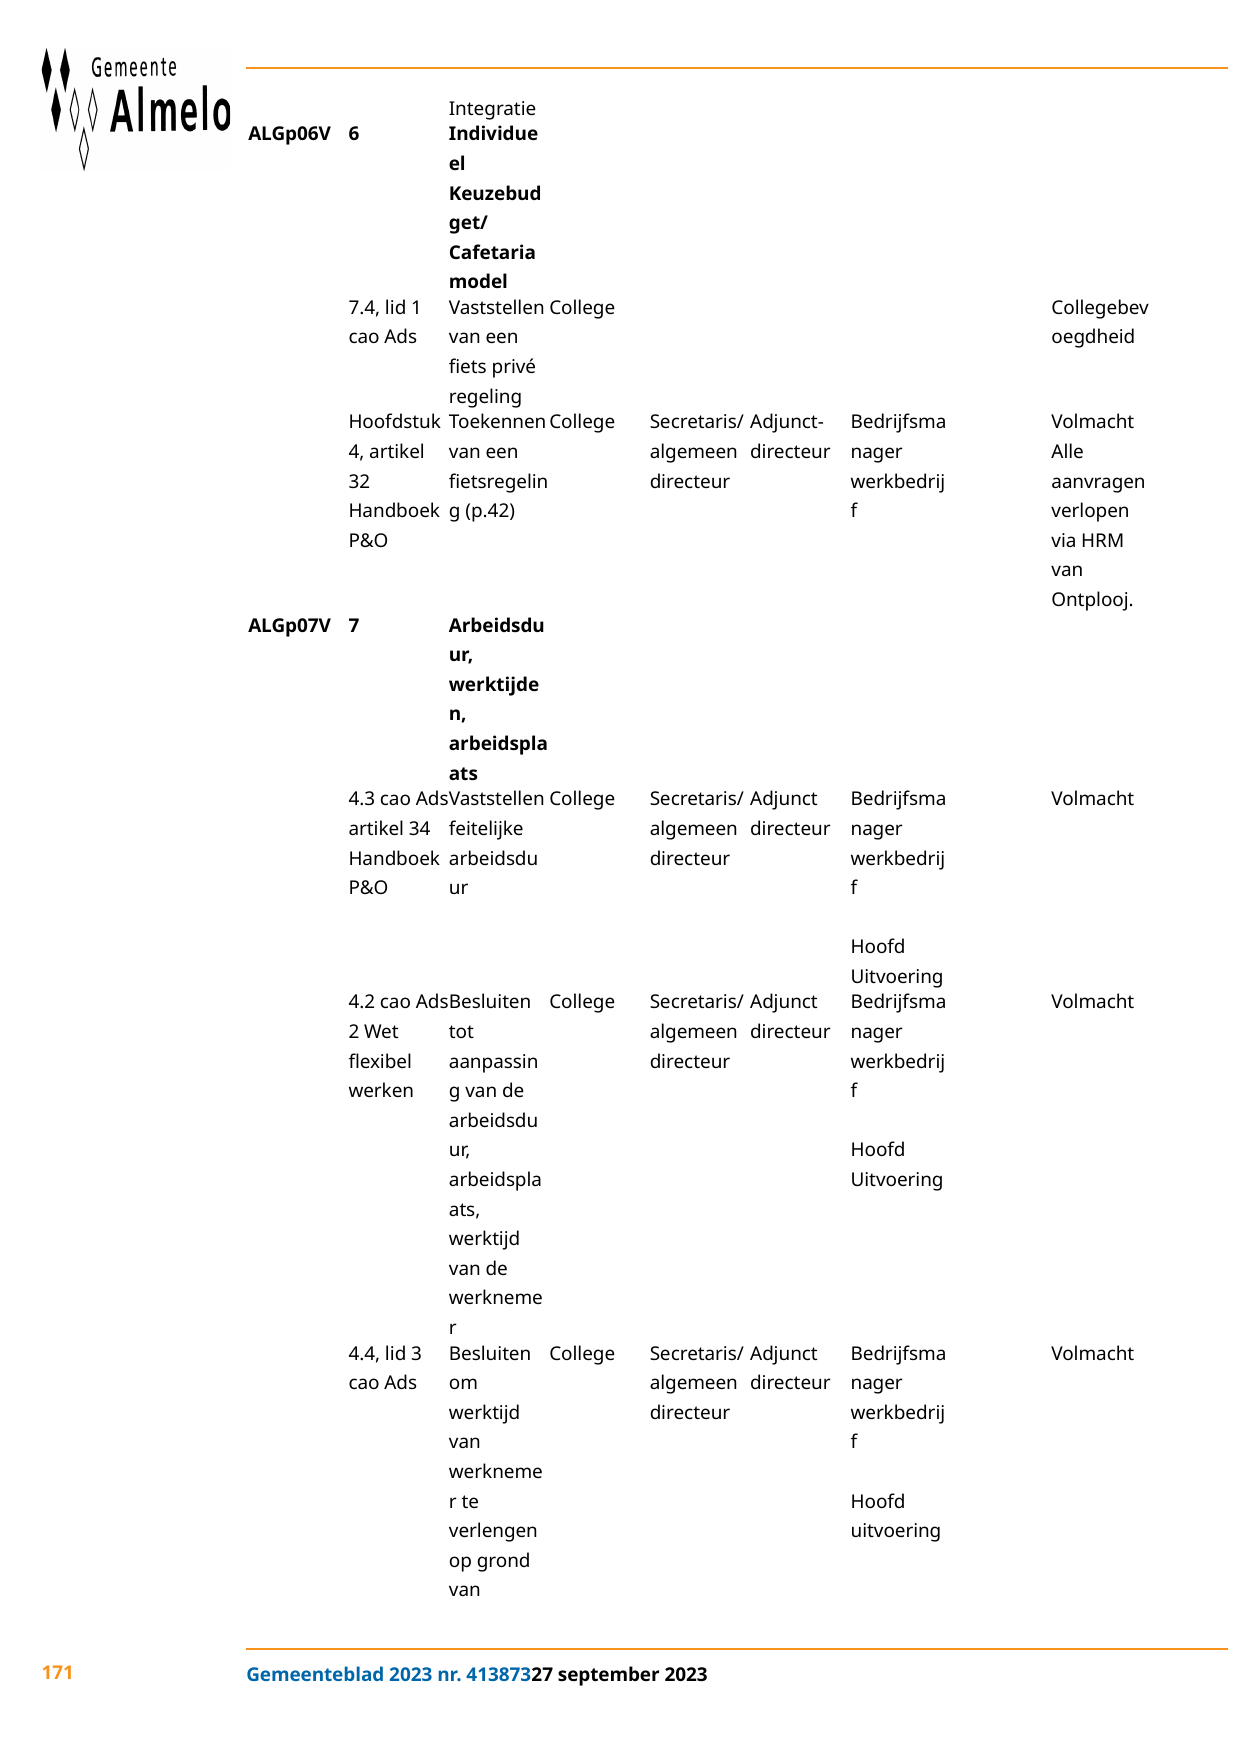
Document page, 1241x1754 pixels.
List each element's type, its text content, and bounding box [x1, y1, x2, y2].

table_cell Secretaris/ algemeen directeur [650, 786, 750, 989]
table_cell 7.4, lid 1 cao Ads [348, 294, 449, 409]
table_cell Vaststellen feitelijke arbeidsduur [449, 786, 549, 989]
table_cell Adjunct-directeur [750, 409, 850, 612]
table_cell [951, 294, 1051, 409]
table_cell [951, 121, 1051, 294]
table_cell [549, 95, 649, 121]
table_cell [1051, 95, 1152, 121]
table_cell [951, 409, 1051, 612]
table_cell Volmacht Alle aanvragen verlopen via HRM van Ontplooj. [1051, 409, 1152, 612]
table_cell Volmacht [1051, 786, 1152, 989]
table_cell Bedrijfsmanager werkbedrijf Hoofd Uitvoering [850, 989, 951, 1340]
table_cell [248, 294, 348, 409]
table_cell [248, 786, 348, 989]
table_cell 4.3 cao Ads artikel 34 Handboek P&O [348, 786, 449, 989]
table_cell Volmacht [1051, 989, 1152, 1340]
table_cell ALGp06V [248, 121, 348, 294]
table_cell [850, 294, 951, 409]
table_cell [549, 121, 649, 294]
table_cell College [549, 989, 649, 1340]
table_cell 7 [348, 612, 449, 786]
table_cell Adjunct directeur [750, 989, 850, 1340]
table_cell [850, 612, 951, 786]
table_cell [549, 612, 649, 786]
table_cell Adjunct directeur [750, 1340, 850, 1602]
table_cell Bedrijfsmanager werkbedrijf [850, 409, 951, 612]
table_cell Besluiten om werktijd van werknemer te verlengen op grond van [449, 1340, 549, 1602]
table_cell [750, 95, 850, 121]
table_cell [951, 95, 1051, 121]
table_cell Bedrijfsmanager werkbedrijf Hoofd Uitvoering [850, 786, 951, 989]
table_cell [650, 121, 750, 294]
table_cell 6 [348, 121, 449, 294]
table_cell [850, 95, 951, 121]
table_cell [750, 121, 850, 294]
table_cell [650, 95, 750, 121]
table_cell Individueel Keuzebudget/ Cafetariamodel [449, 121, 549, 294]
table_cell Besluiten tot aanpassing van de arbeidsduur, arbeidsplaats, werktijd van de werknemer [449, 989, 549, 1340]
table_cell 4.2 cao Ads 2 Wet flexibel werken [348, 989, 449, 1340]
table_cell [951, 989, 1051, 1340]
table_cell College [549, 786, 649, 989]
table_cell [348, 95, 449, 121]
table_cell Bedrijfsmanager werkbedrijf Hoofd uitvoering [850, 1340, 951, 1602]
table_cell Adjunct directeur [750, 786, 850, 989]
table_cell Collegebevoegdheid [1051, 294, 1152, 409]
table_cell [951, 612, 1051, 786]
table_cell Secretaris/ algemeen directeur [650, 1340, 750, 1602]
table_cell 4.4, lid 3 cao Ads [348, 1340, 449, 1602]
table_cell [650, 294, 750, 409]
table_cell Vaststellen van een fiets privé regeling [449, 294, 549, 409]
table_cell Secretaris/ algemeen directeur [650, 409, 750, 612]
table_cell [1051, 612, 1152, 786]
table_cell Volmacht [1051, 1340, 1152, 1602]
table_cell Integratie [449, 95, 549, 121]
table_cell [1051, 121, 1152, 294]
table_cell Arbeidsduur, werktijden, arbeidsplaats [449, 612, 549, 786]
table_cell College [549, 1340, 649, 1602]
table_cell College [549, 409, 649, 612]
table_cell [951, 1340, 1051, 1602]
table_cell Toekennen van een fietsregeling (p.42) [449, 409, 549, 612]
table_cell ALGp07V [248, 612, 348, 786]
picture [41, 47, 231, 172]
table_cell [650, 612, 750, 786]
table_cell Secretaris/ algemeen directeur [650, 989, 750, 1340]
table_cell [750, 612, 850, 786]
table_cell [248, 95, 348, 121]
table_cell Hoofdstuk 4, artikel 32 Handboek P&O [348, 409, 449, 612]
table_cell [248, 409, 348, 612]
table_cell [248, 989, 348, 1340]
table_cell [951, 786, 1051, 989]
table_cell [248, 1340, 348, 1602]
table_cell [750, 294, 850, 409]
table_cell College [549, 294, 649, 409]
table_cell [850, 121, 951, 294]
